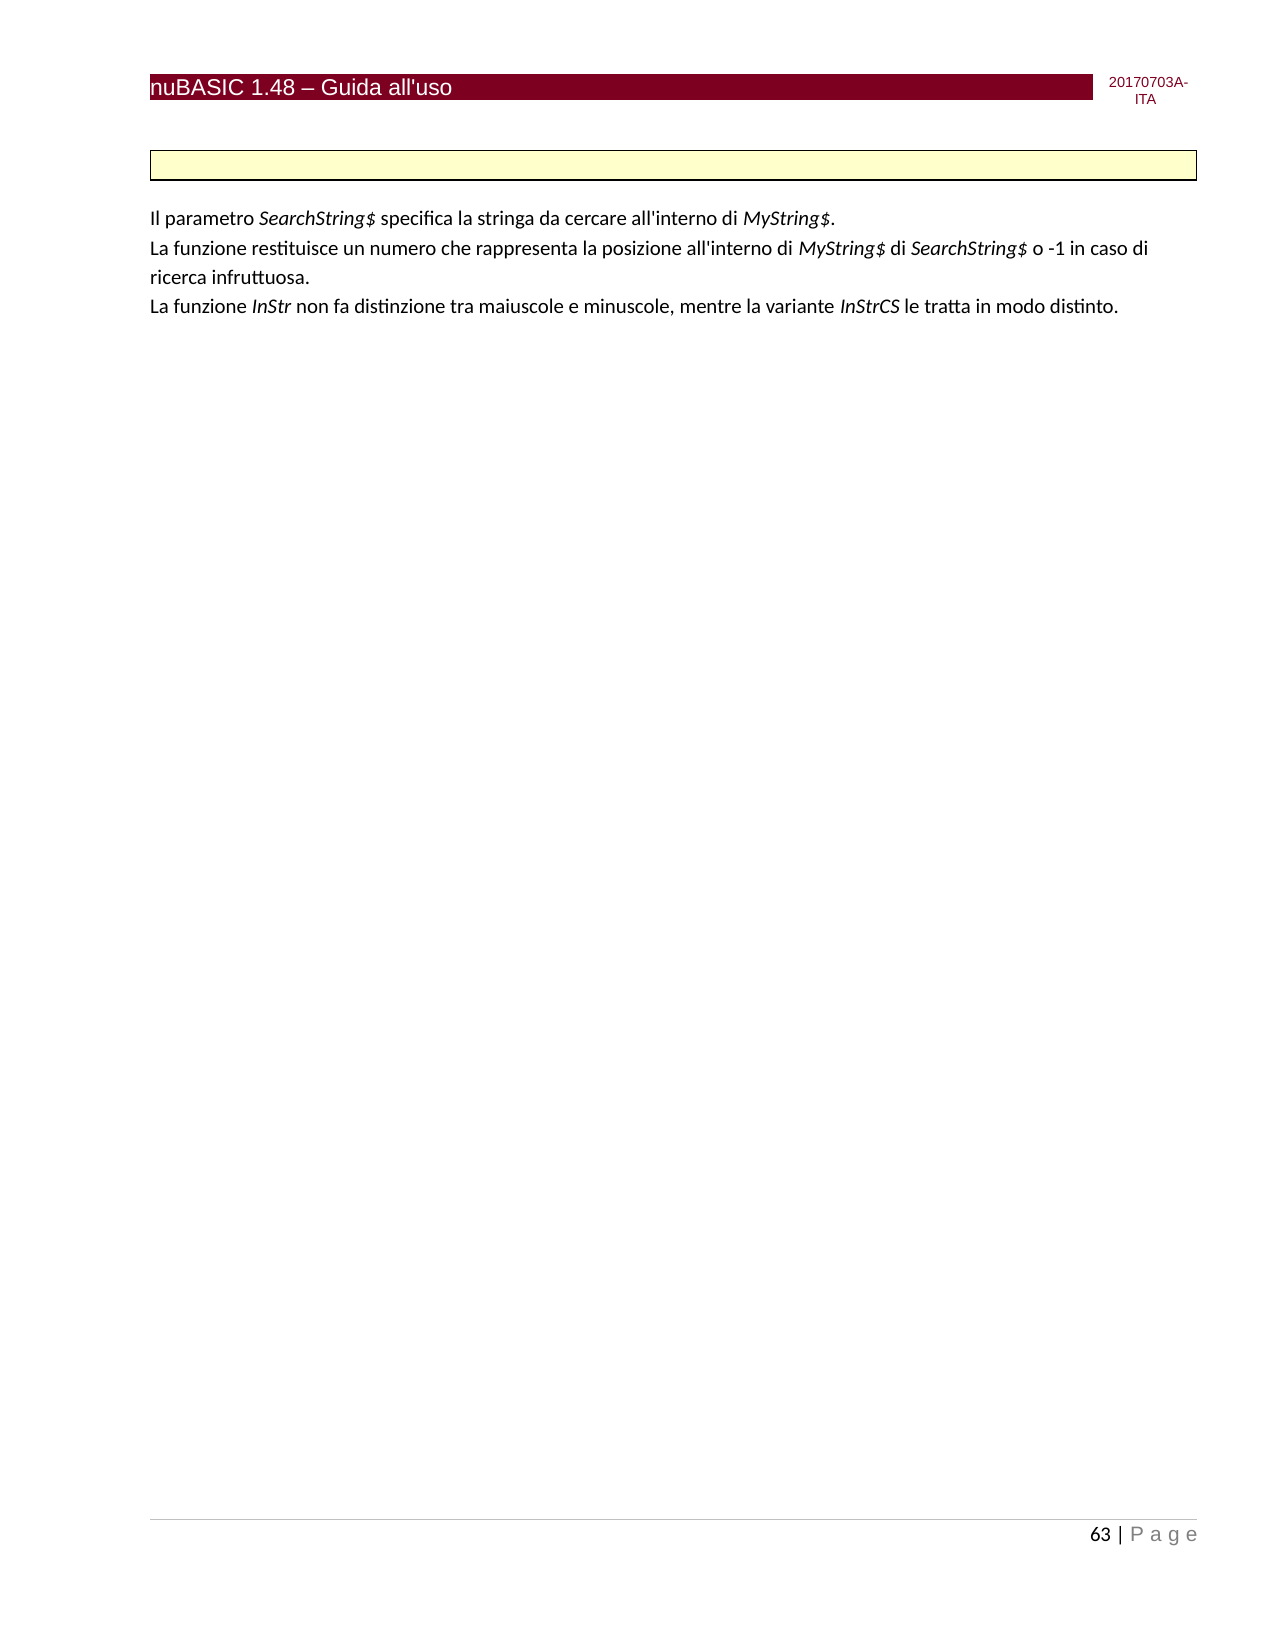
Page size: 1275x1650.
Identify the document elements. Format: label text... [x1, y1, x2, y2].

text Il parametro SearchString$ specifica la stringa da cercare all'interno di MyString$. [150, 206, 1197, 231]
text La funzione restituisce un numero che rappresenta la posizione all'interno di MyString$ di SearchString$ o -1 in caso di ricerca infruttuosa. [150, 235, 1197, 289]
text La funzione InStr non fa distinzione tra maiuscole e minuscole, mentre la variante InStrCS le tratta in modo distinto. [150, 293, 1197, 318]
